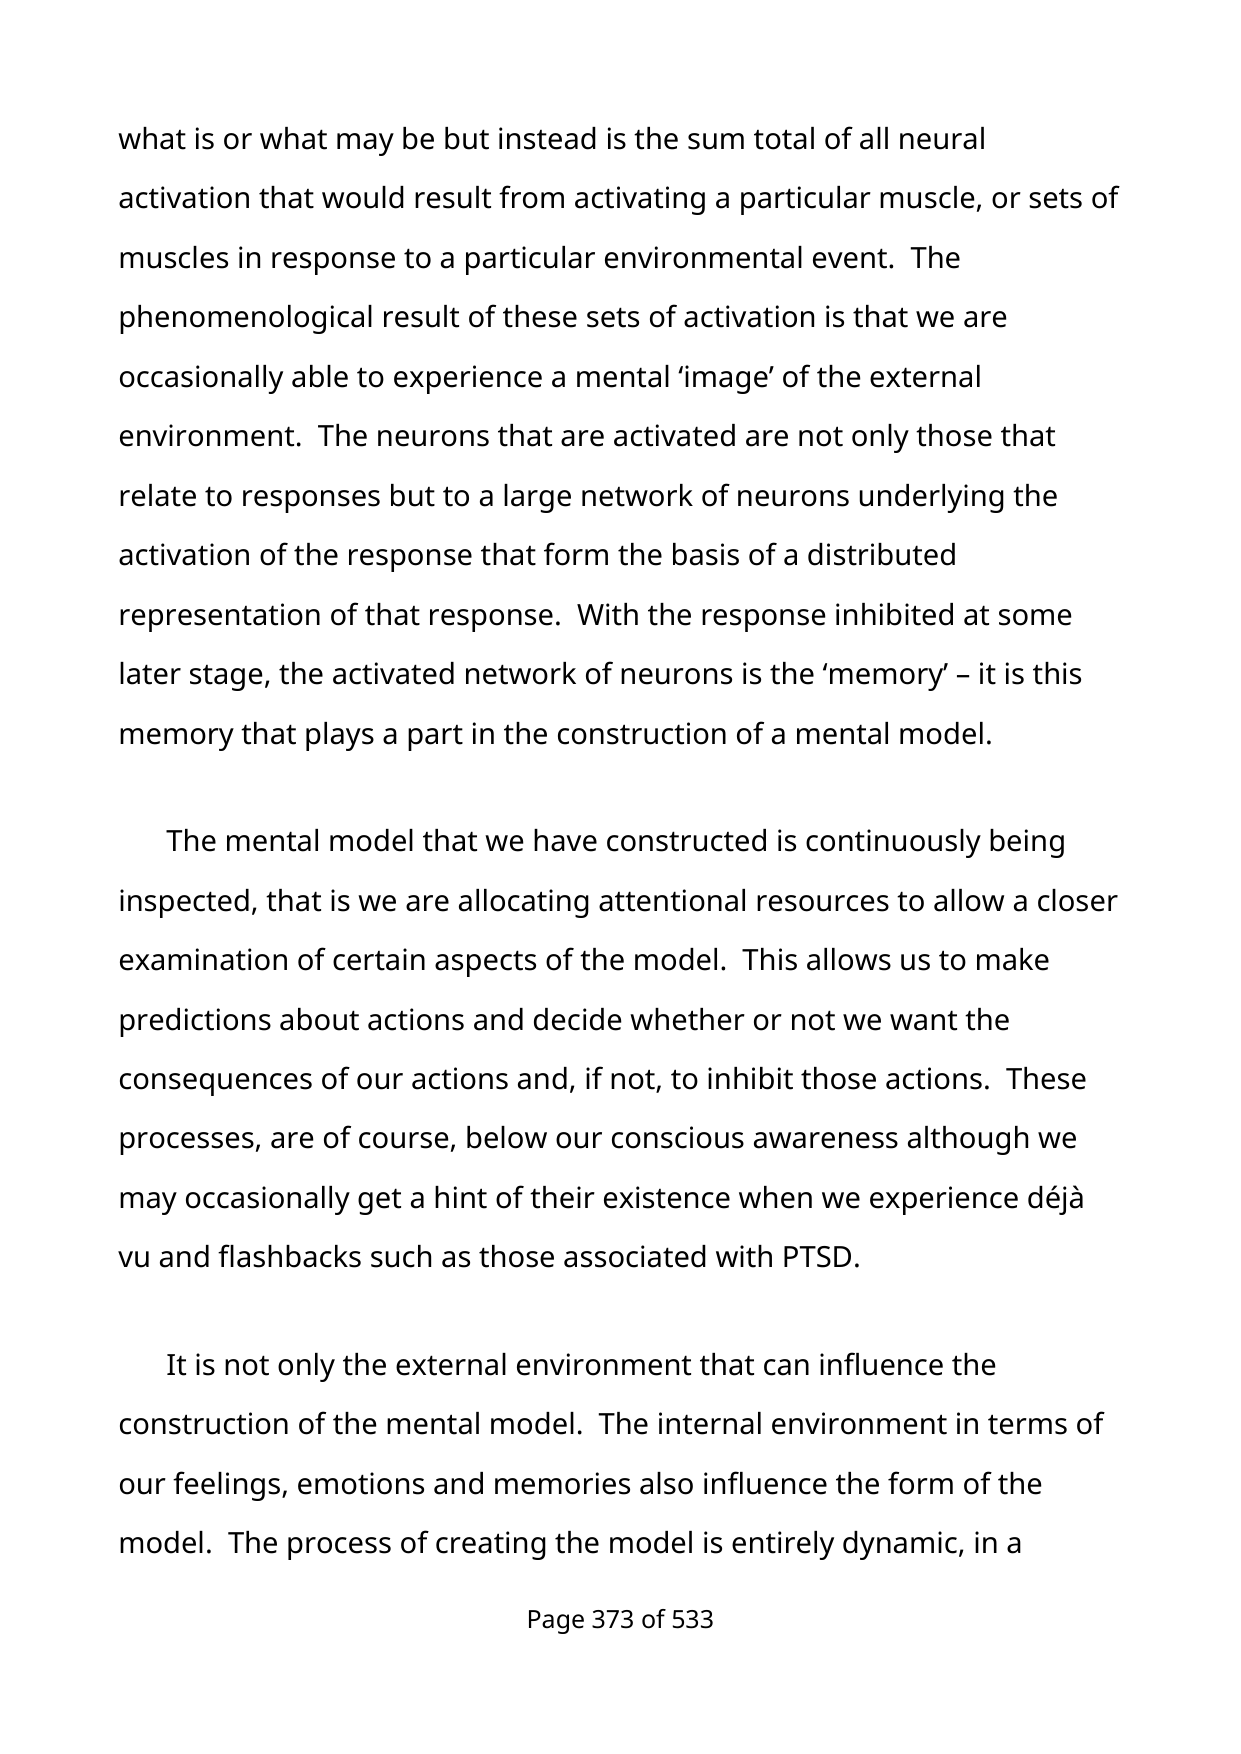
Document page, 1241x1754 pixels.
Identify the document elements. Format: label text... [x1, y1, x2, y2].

text what is or what may be but instead is the sum total of all neural activation that would result from activating a particular muscle, or sets of muscles in response to a particular environmental event. The phenomenological result of these sets of activation is that we are occasionally able to experience a mental ‘image’ of the external environment. The neurons that are activated are not only those that relate to responses but to a large network of neurons underlying the activation of the response that form the basis of a distributed representation of that response. With the response inhibited at some later stage, the activated network of neurons is the ‘memory’ – it is this memory that plays a part in the construction of a mental model. [118, 118, 1122, 753]
text It is not only the external environment that can influence the construction of the mental model. The internal environment in terms of our feelings, emotions and memories also influence the form of the model. The process of creating the model is entirely dynamic, in a [118, 1344, 1122, 1562]
text The mental model that we have constructed is continuously being inspected, that is we are allocating attentional resources to allow a closer examination of certain aspects of the model. This allows us to make predictions about actions and decide whether or not we want the consequences of our actions and, if not, to inhibit those actions. These processes, are of course, below our conscious awareness although we may occasionally get a hint of their existence when we experience déjà vu and flashbacks such as those associated with PTSD. [118, 820, 1122, 1276]
